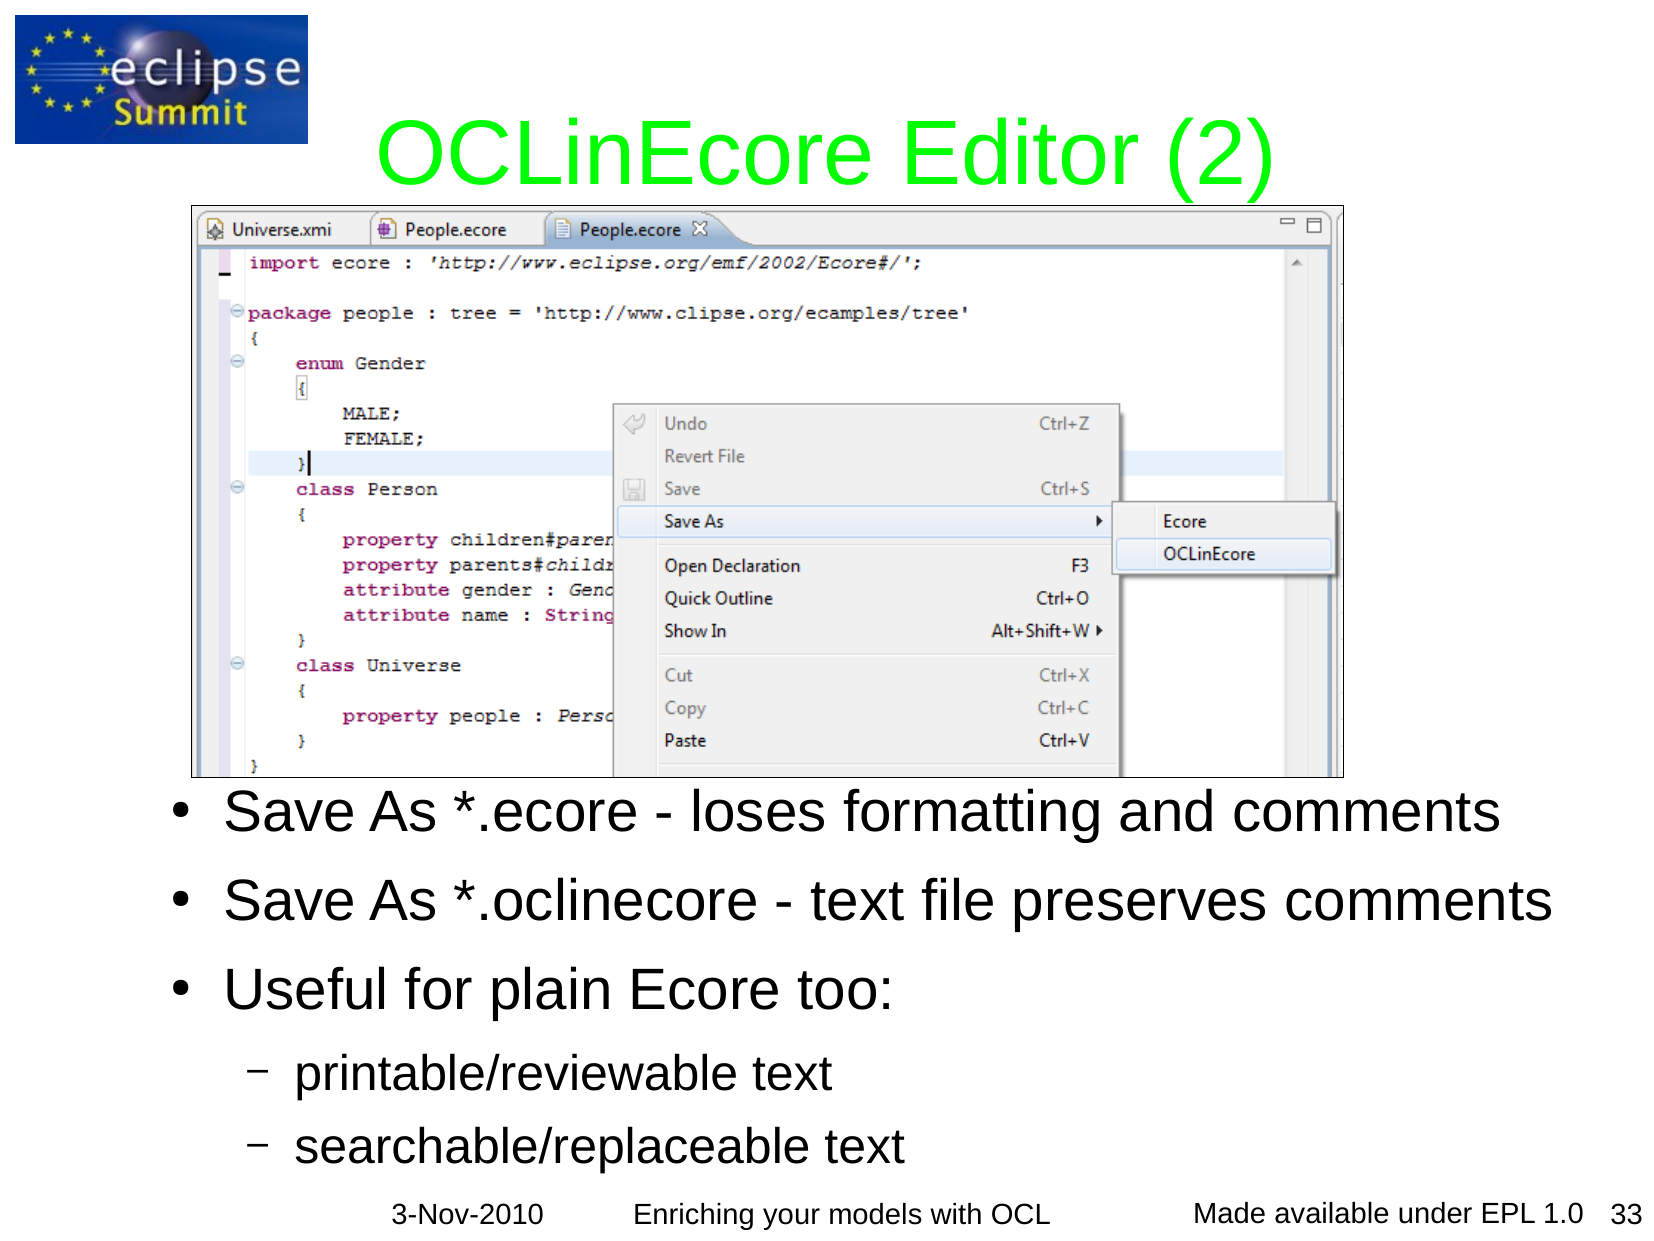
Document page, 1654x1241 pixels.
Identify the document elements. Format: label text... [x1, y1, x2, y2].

title OCLinEcore Editor (2) [82, 56, 1571, 250]
list Save As *.ecore - loses formatting and comments Save As *.oclinecore - text file preserves comments Useful for plain Ecore too: printable/reviewable text searchable/replaceable text [81, 779, 1570, 1183]
picture [15, 15, 308, 144]
picture [191, 205, 1344, 778]
